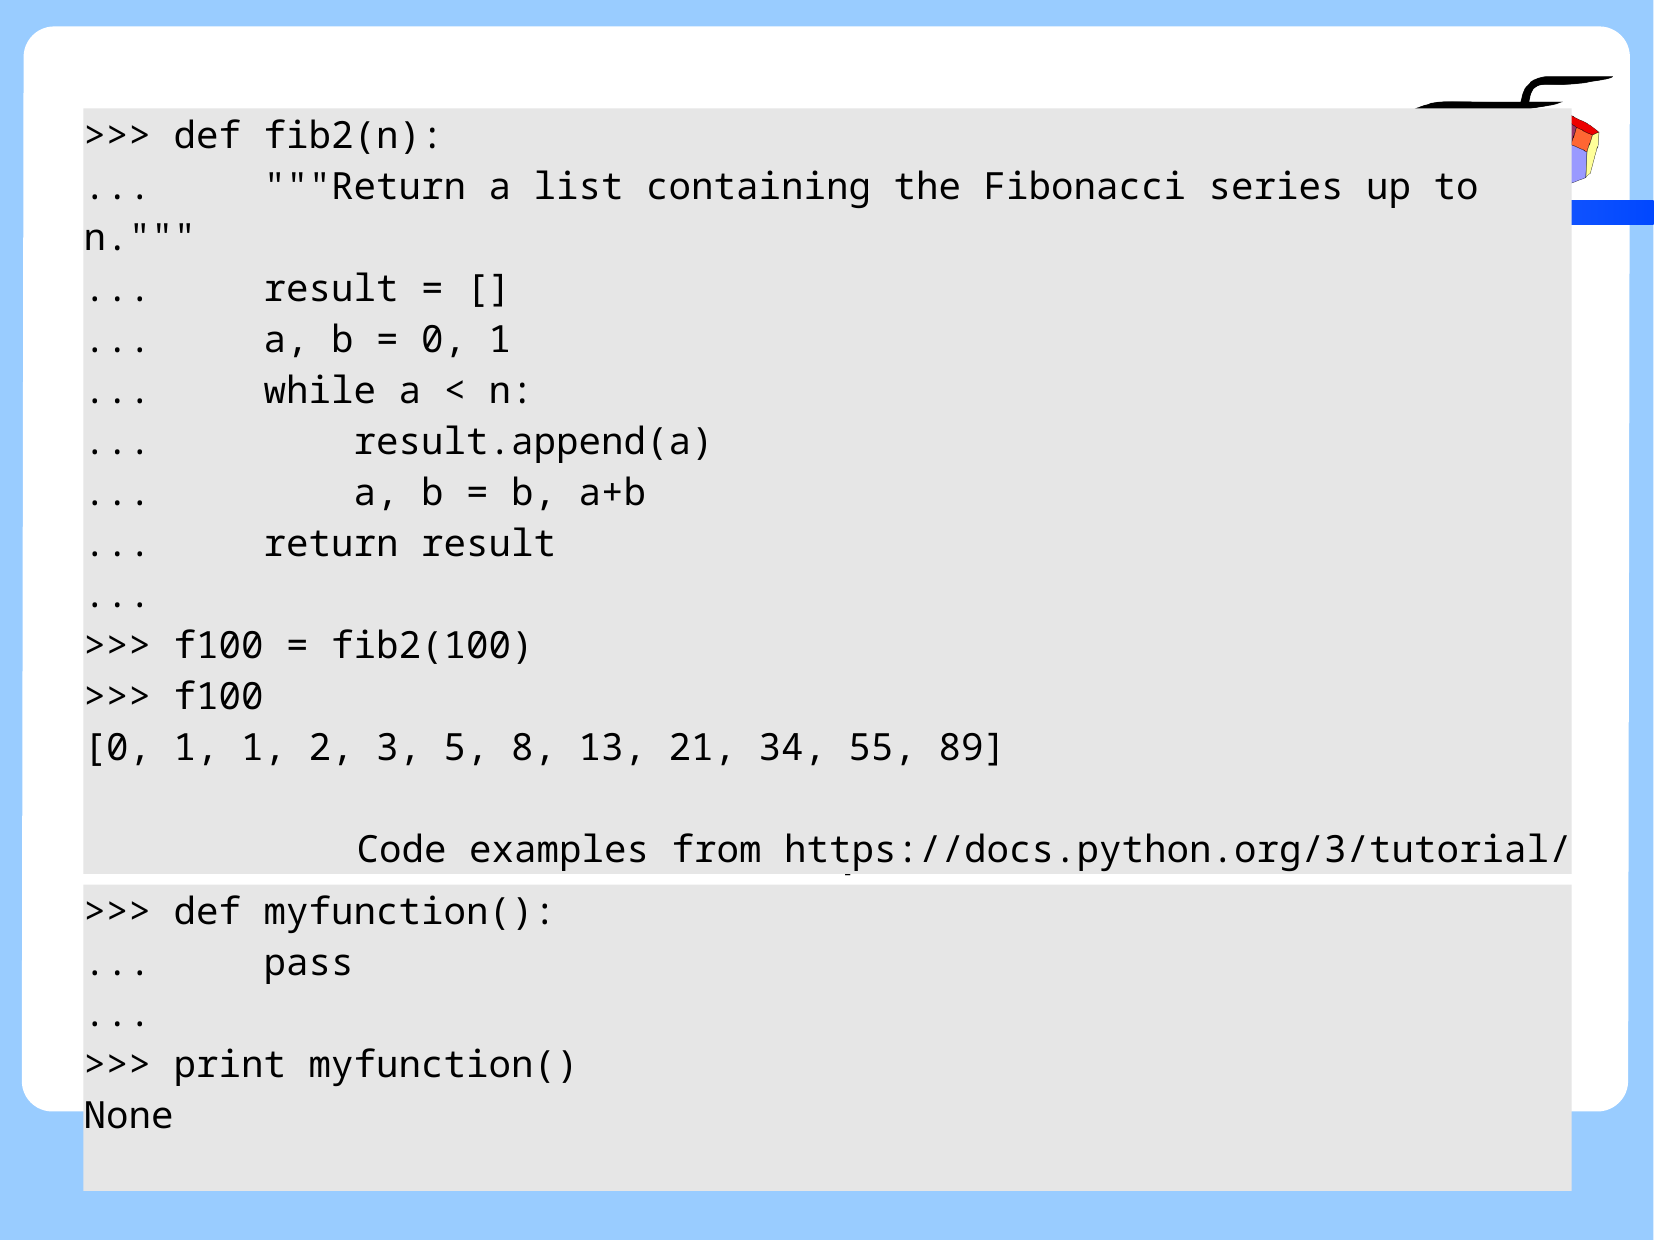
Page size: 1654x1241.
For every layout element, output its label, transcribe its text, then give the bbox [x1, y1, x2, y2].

title The 'return' statement on functions [82, 49, 1571, 257]
text_box >>> def fib2(n): ... """Return a list containing the Fibonacci series up to n.""" ... result = [] ... a, b = 0, 1 ... while a < n: ... result.append(a) ... a, b = b, a+b ... return result ... >>> f100 = fib2(100) >>> f100 [0, 1, 1, 2, 3, 5, 8, 13, 21, 34, 55, 89] Code examples from https://docs.python.org/3/tutorial/ [83, 221, 1572, 761]
list If no return statement is present, it returns 'None' [82, 798, 1571, 888]
picture [1571, 76, 1613, 184]
text_box >>> def myfunction(): ... pass ... >>> print myfunction() None [83, 907, 1572, 1169]
